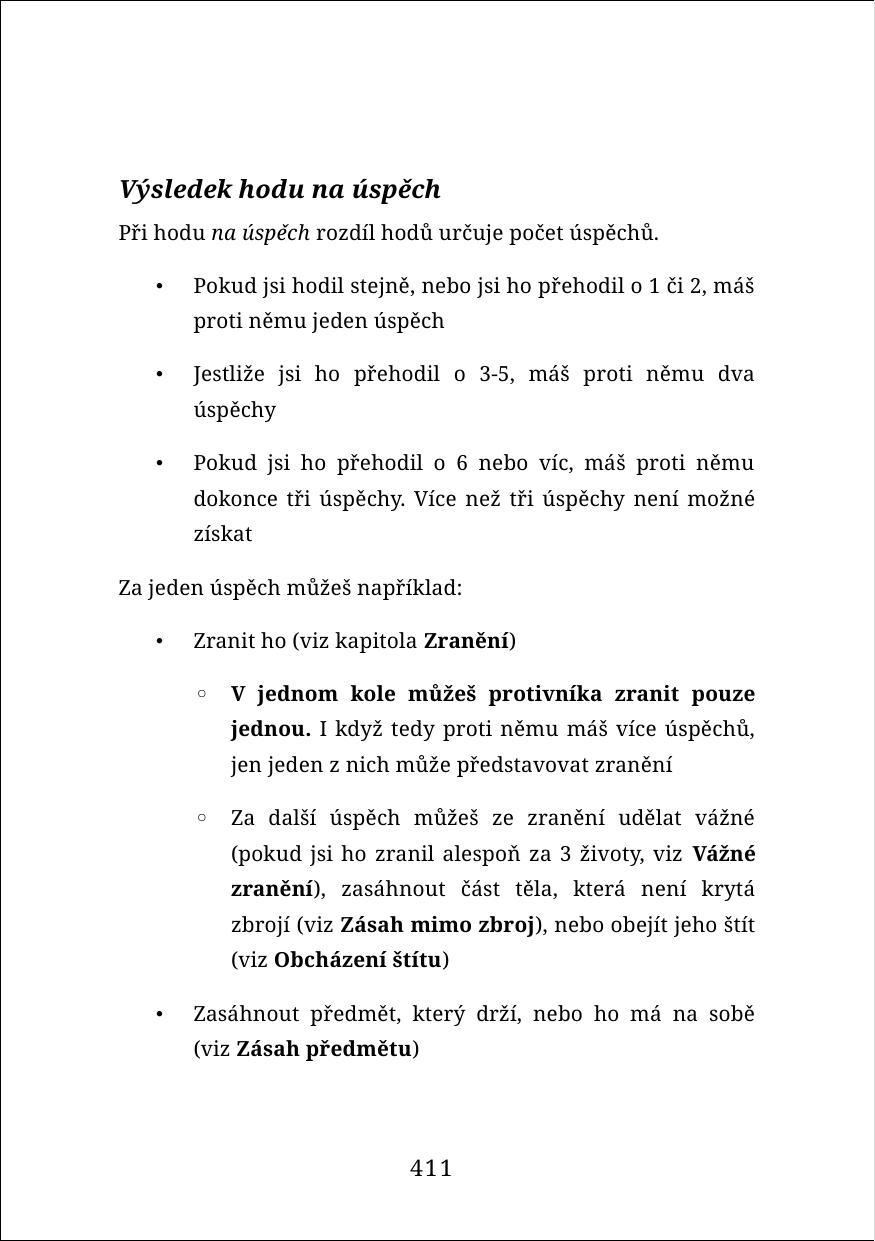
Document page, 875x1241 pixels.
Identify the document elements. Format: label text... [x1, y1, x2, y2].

text Za jeden úspěch můžeš například: [118, 573, 756, 601]
list Zranit ho (viz kapitola Zranění) [156, 626, 756, 654]
text Při hodu na úspěch rozdíl hodů určuje počet úspěchů. [118, 218, 756, 246]
list Za další úspěch můžeš ze zranění udělat vážné (pokud jsi ho zranil alespoň za 3 životy, viz Vážné zranění), zasáhnout část těla, která není krytá zbrojí (viz Zásah mimo zbroj), nebo obejít jeho štít (viz Obcházení štítu) [193, 803, 756, 974]
list Jestliže jsi ho přehodil o 3-5, máš proti němu dva úspěchy [156, 359, 756, 423]
list Pokud jsi ho přehodil o 6 nebo víc, máš proti němu dokonce tři úspěchy. Více než tři úspěchy není možné získat [156, 448, 756, 548]
list Pokud jsi hodil stejně, nebo jsi ho přehodil o 1 či 2, máš proti němu jeden úspěch [156, 271, 756, 335]
list Zasáhnout předmět, který drží, nebo ho má na sobě (viz Zásah předmětu) [156, 999, 756, 1063]
list V jednom kole můžeš protivníka zranit pouze jednou. I když tedy proti němu máš více úspěchů, jen jeden z nich může představovat zranění [193, 679, 756, 778]
subtitle Výsledek hodu na úspěch [118, 172, 756, 206]
